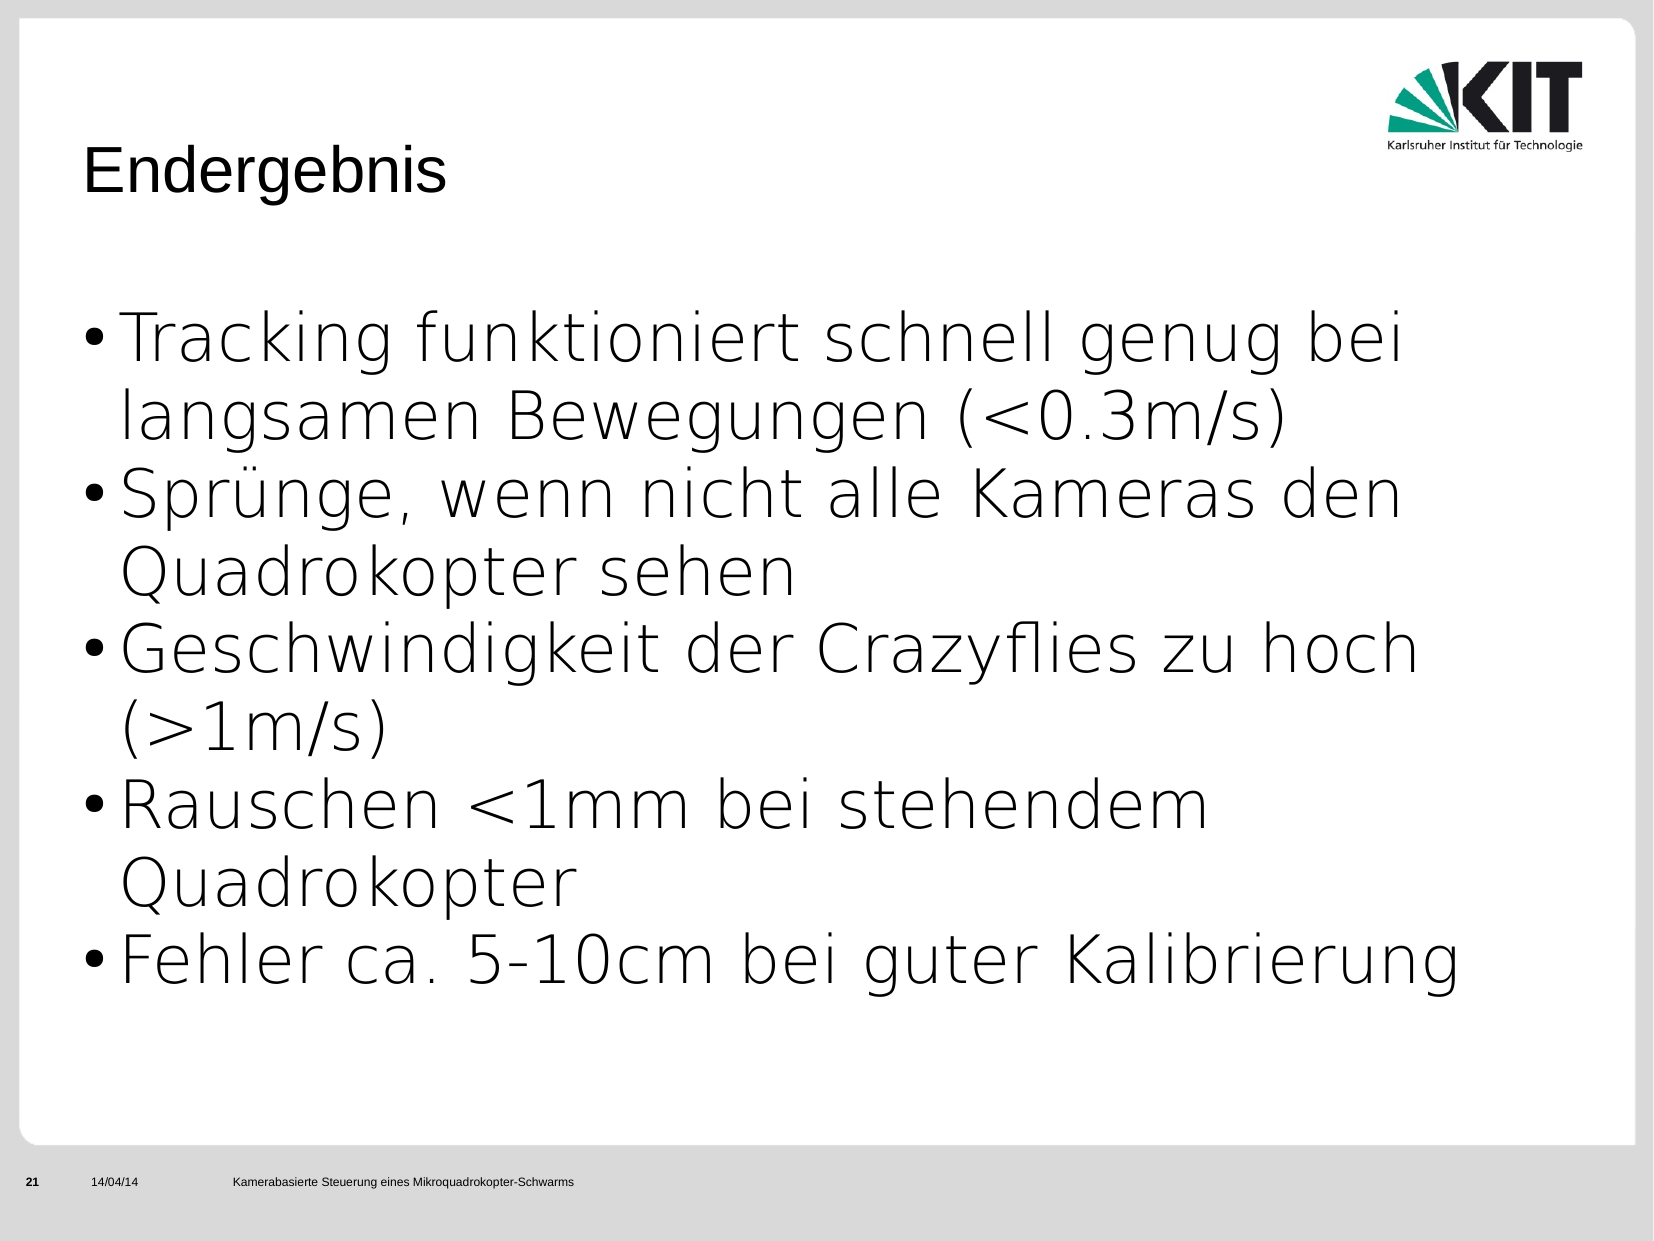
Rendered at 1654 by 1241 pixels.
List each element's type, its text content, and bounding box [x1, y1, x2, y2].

subtitle Tracking funktioniert schnell genug bei langsamen Bewegungen (<0.3m/s) Sprünge, wenn nicht alle Kameras den Quadrokopter sehen Geschwindigkeit der Crazyflies zu hoch (>1m/s) Rauschen <1mm bei stehendem Quadrokopter Fehler ca. 5-10cm bei guter Kalibrierung [82, 290, 1571, 1010]
title Endergebnis [82, 49, 1571, 257]
picture [0, 0, 1654, 1241]
